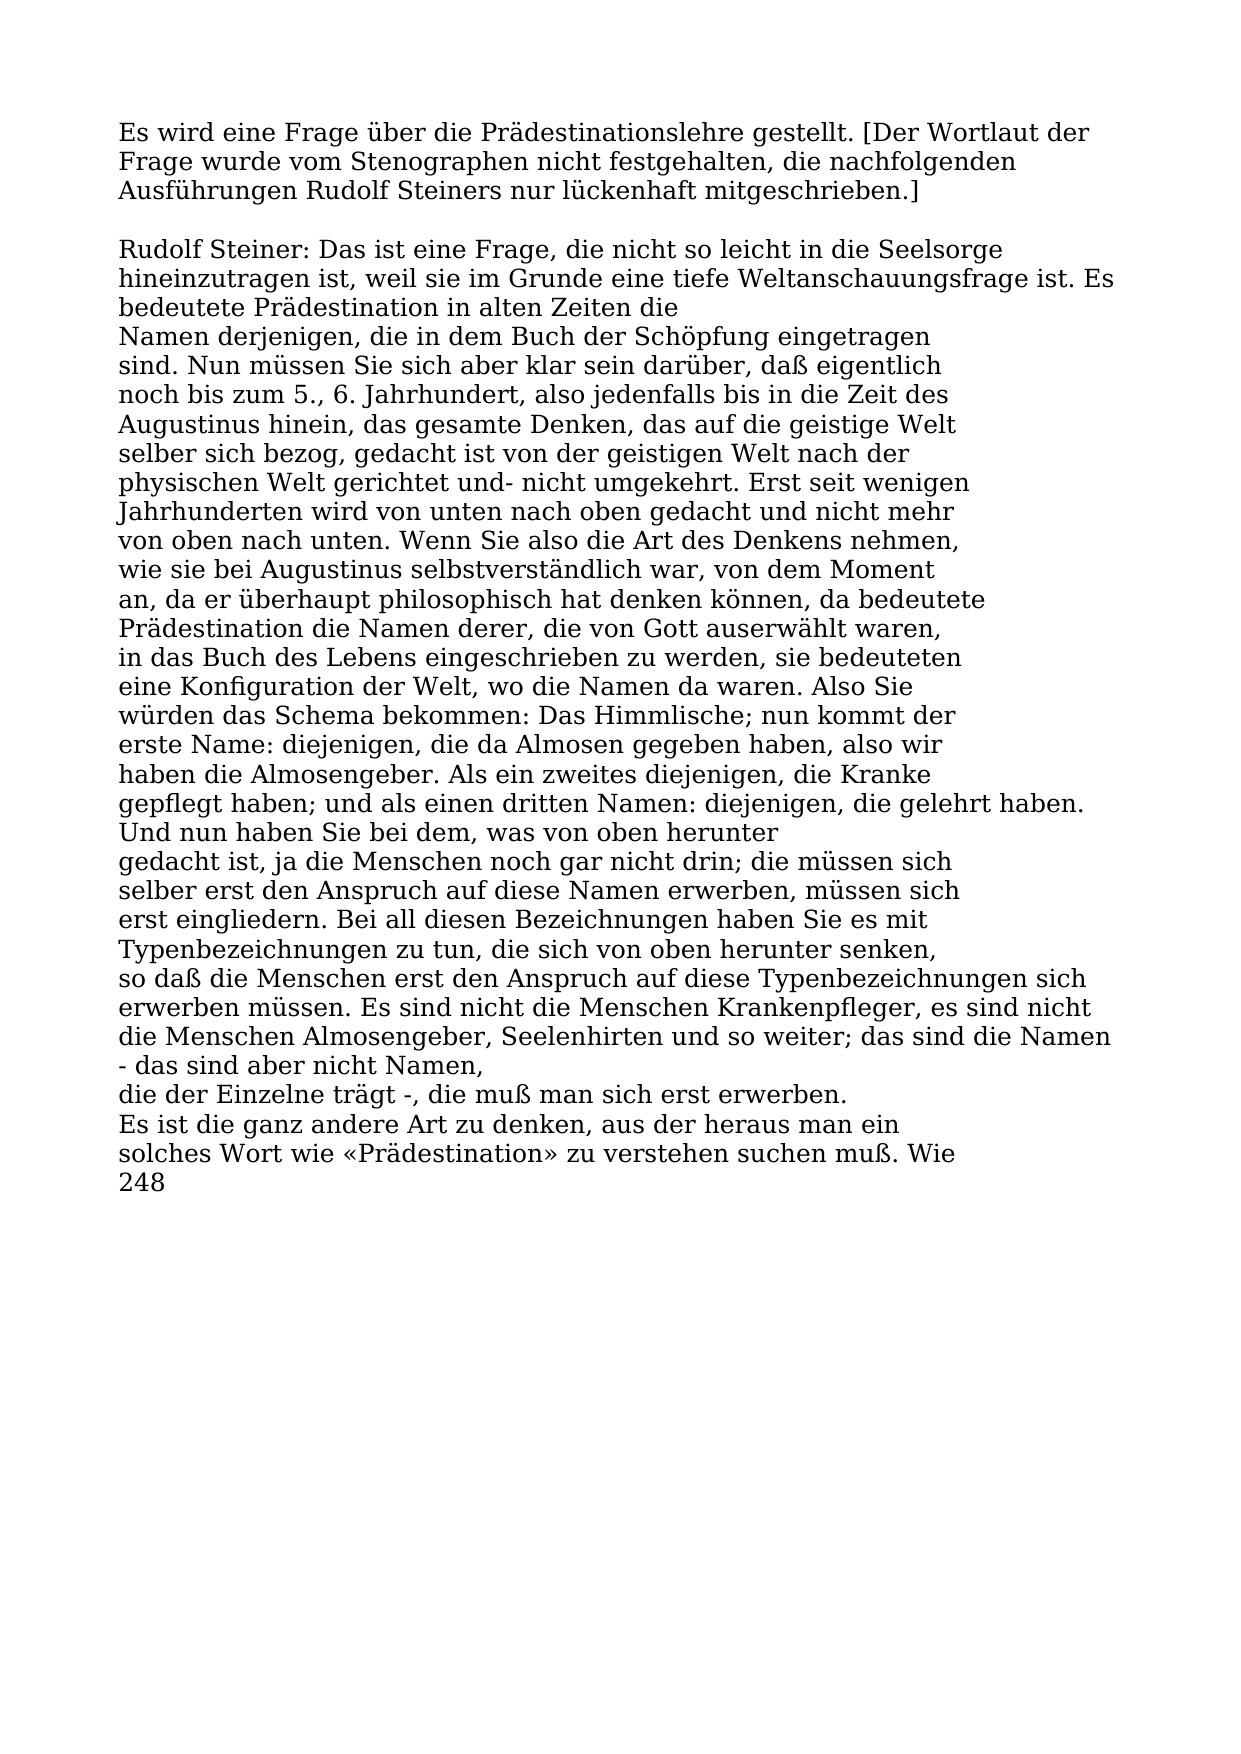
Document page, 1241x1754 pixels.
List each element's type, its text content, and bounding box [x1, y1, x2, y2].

text wie sie bei Augustinus selbstverständlich war, von dem Moment [118, 556, 1122, 585]
text physischen Welt gerichtet und- nicht umgekehrt. Erst seit wenigen [118, 468, 1122, 497]
text selber sich bezog, gedacht ist von der geistigen Welt nach der [118, 439, 1122, 468]
text erst eingliedern. Bei all diesen Bezeichnungen haben Sie es mit [118, 906, 1122, 935]
text gedacht ist, ja die Menschen noch gar nicht drin; die müssen sich [118, 847, 1122, 876]
text selber erst den Anspruch auf diese Namen erwerben, müssen sich [118, 876, 1122, 906]
text erste Name: diejenigen, die da Almosen gegeben haben, also wir [118, 731, 1122, 760]
text von oben nach unten. Wenn Sie also die Art des Denkens nehmen, [118, 526, 1122, 556]
text Prädestination die Namen derer, die von Gott auserwählt waren, [118, 614, 1122, 643]
text noch bis zum 5., 6. Jahrhundert, also jedenfalls bis in die Zeit des [118, 381, 1122, 410]
text würden das Schema bekommen: Das Himmlische; nun kommt der [118, 701, 1122, 731]
text an, da er überhaupt philosophisch hat denken können, da bedeutete [118, 585, 1122, 614]
text Rudolf Steiner: Das ist eine Frage, die nicht so leicht in die Seelsorge hineinzutragen ist, weil sie im Grunde eine tiefe Weltanschauungsfrage ist. Es bedeutete Prädestination in alten Zeiten die [118, 235, 1122, 322]
text Es wird eine Frage über die Prädestinationslehre gestellt. [Der Wortlaut der [118, 118, 1122, 147]
text Es ist die ganz andere Art zu denken, aus der heraus man ein [118, 1110, 1122, 1139]
text so daß die Menschen erst den Anspruch auf diese Typenbezeichnungen sich erwerben müssen. Es sind nicht die Menschen Krankenpfleger, es sind nicht die Menschen Almosengeber, Seelenhirten und so weiter; das sind die Namen - das sind aber nicht Namen, [118, 964, 1122, 1081]
text Typenbezeichnungen zu tun, die sich von oben herunter senken, [118, 935, 1122, 964]
text solches Wort wie «Prädestination» zu verstehen suchen muß. Wie [118, 1139, 1122, 1168]
text Frage wurde vom Stenographen nicht festgehalten, die nachfolgenden Ausführungen Rudolf Steiners nur lückenhaft mitgeschrieben.] [118, 147, 1122, 206]
text Namen derjenigen, die in dem Buch der Schöpfung eingetragen [118, 322, 1122, 351]
text Augustinus hinein, das gesamte Denken, das auf die geistige Welt [118, 410, 1122, 439]
text Jahrhunderten wird von unten nach oben gedacht und nicht mehr [118, 497, 1122, 526]
text gepflegt haben; und als einen dritten Namen: diejenigen, die gelehrt haben. Und nun haben Sie bei dem, was von oben herunter [118, 789, 1122, 847]
text haben die Almosengeber. Als ein zweites diejenigen, die Kranke [118, 760, 1122, 789]
text in das Buch des Lebens eingeschrieben zu werden, sie bedeuteten [118, 643, 1122, 672]
text sind. Nun müssen Sie sich aber klar sein darüber, daß eigentlich [118, 351, 1122, 381]
text eine Konfiguration der Welt, wo die Namen da waren. Also Sie [118, 672, 1122, 701]
text die der Einzelne trägt -, die muß man sich erst erwerben. [118, 1081, 1122, 1110]
text 248 [118, 1168, 1122, 1197]
